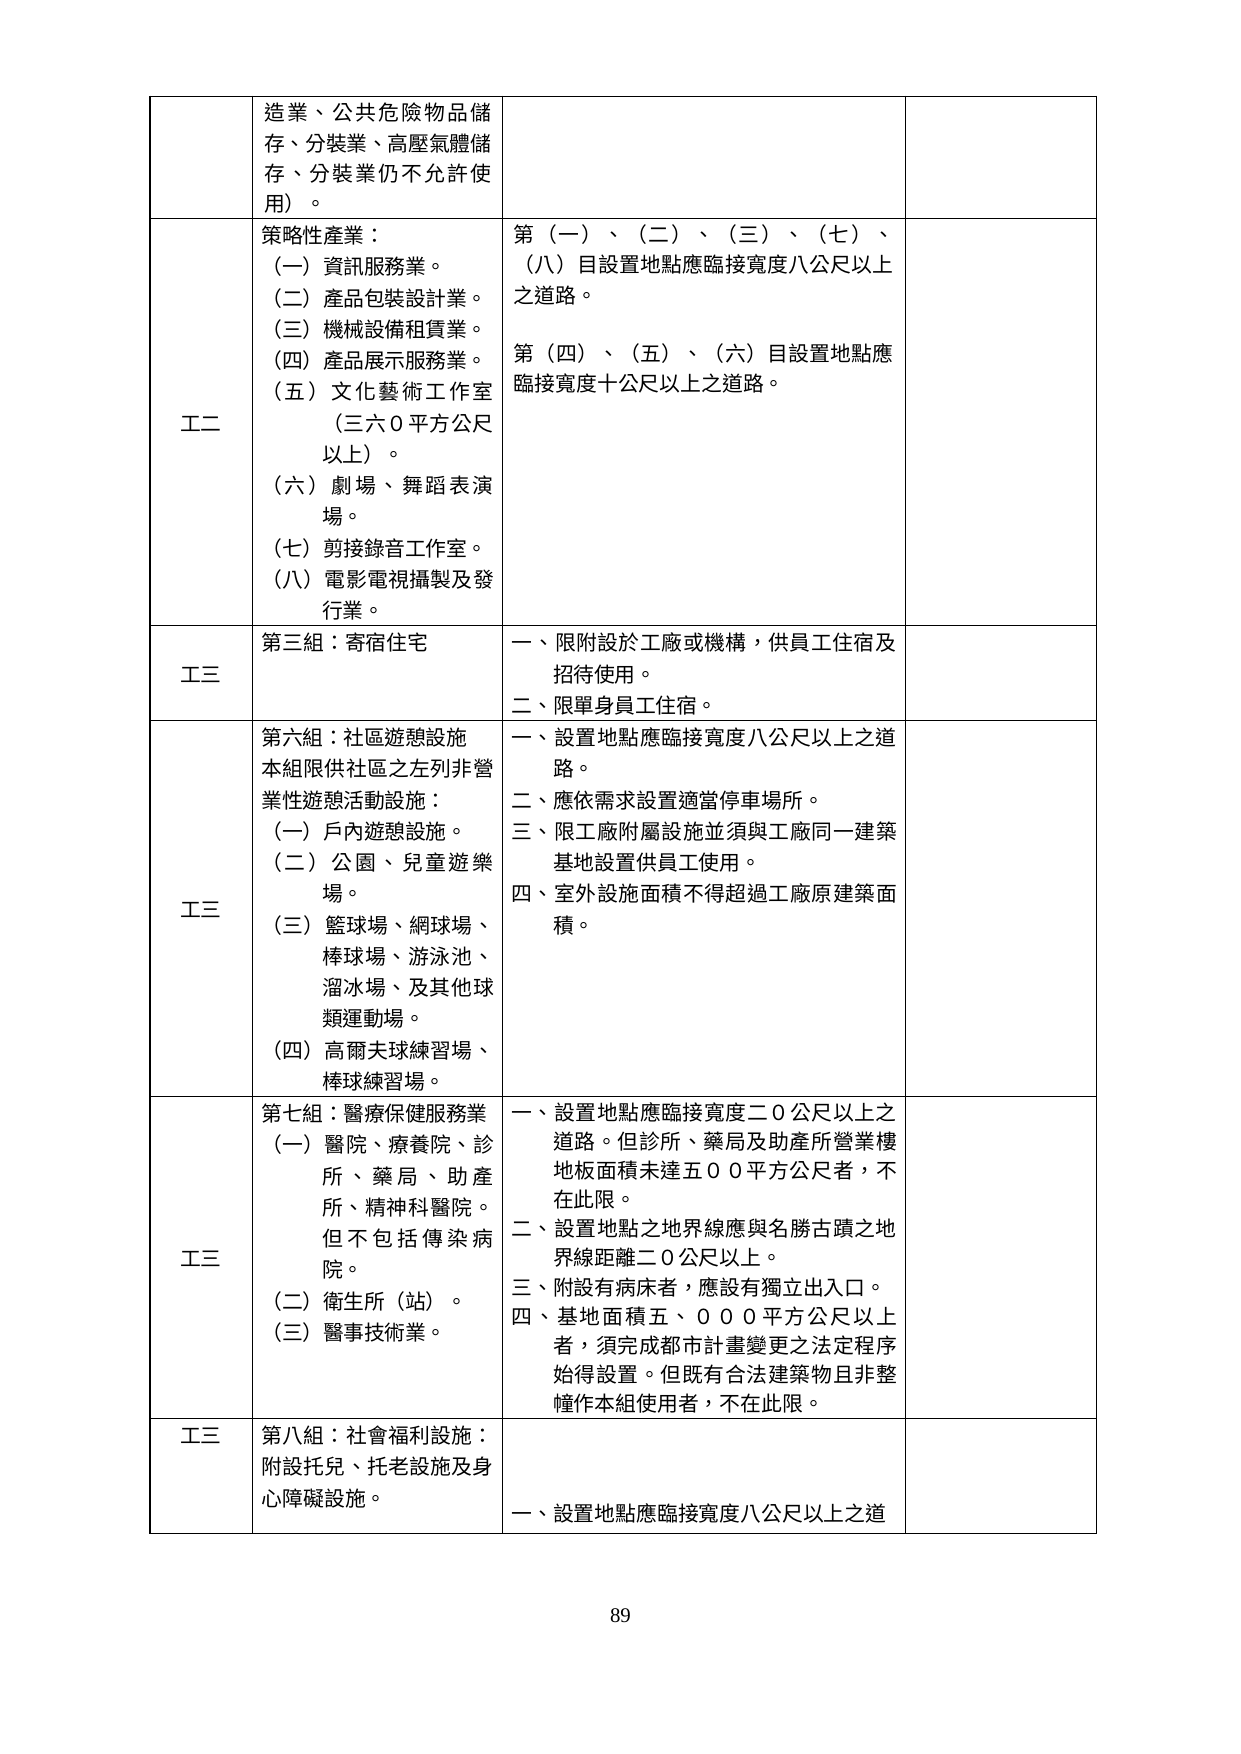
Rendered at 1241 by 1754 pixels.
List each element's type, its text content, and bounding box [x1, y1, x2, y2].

table_cell [906, 1419, 1096, 1533]
table_cell 第六組：社區遊憩設施 本組限供社區之左列非營業性遊憩活動設施： （一）戶內遊憩設施。 （二）公園、兒童遊樂場。 （三）籃球場、網球場、棒球場、游泳池、溜冰場、及其他球類運動場。 （四）高爾夫球練習場、棒球練習場。 [253, 721, 502, 1096]
table_cell [906, 97, 1096, 217]
table_cell [906, 721, 1096, 1096]
table_cell 策略性產業： （一）資訊服務業。 （二）產品包裝設計業。 （三）機械設備租賃業。 （四）產品展示服務業。 （五）文化藝術工作室（三六０平方公尺以上）。 （六）劇場、舞蹈表演場。 （七）剪接錄音工作室。 （八）電影電視攝製及發行業。 [253, 219, 502, 625]
table_cell [503, 97, 905, 217]
table_cell 第八組：社會福利設施：附設托兒、托老設施及身心障礙設施。 [253, 1419, 502, 1533]
table_cell [151, 97, 252, 217]
table_cell 工三 [151, 1097, 252, 1417]
table_cell 一、設置地點應臨接寬度八公尺以上之道路。 二、應依需求設置適當停車場所。 三、限工廠附屬設施並須與工廠同一建築基地設置供員工使用。 四、室外設施面積不得超過工廠原建築面積。 [503, 721, 905, 1096]
table_cell 第七組：醫療保健服務業 （一）醫院、療養院、診所、藥局、助產所、精神科醫院。但不包括傳染病院。 （二）衛生所（站）。 （三）醫事技術業。 [253, 1097, 502, 1417]
table_cell [906, 1097, 1096, 1417]
table_cell 第（一）、（二）、（三）、（七）、（八）目設置地點應臨接寬度八公尺以上之道路。 第（四）、（五）、（六）目設置地點應臨接寬度十公尺以上之道路。 [503, 219, 905, 625]
table_cell 工三 [151, 721, 252, 1096]
table_cell 第三組：寄宿住宅 [253, 626, 502, 719]
table_cell 工二 [151, 219, 252, 625]
table_cell 一、限附設於工廠或機構，供員工住宿及招待使用。 二、限單身員工住宿。 [503, 626, 905, 719]
table_cell [906, 219, 1096, 625]
table_cell [906, 626, 1096, 719]
table_cell 工三 [151, 1419, 252, 1533]
table_cell 工三 [151, 626, 252, 719]
table_cell 造業、公共危險物品儲存、分裝業、高壓氣體儲存、分裝業仍不允許使用）。 [253, 97, 502, 217]
table_cell 一、設置地點應臨接寬度二０公尺以上之道路。但診所、藥局及助產所營業樓地板面積未達五００平方公尺者，不在此限。 二、設置地點之地界線應與名勝古蹟之地界線距離二０公尺以上。 三、附設有病床者，應設有獨立出入口。 四、基地面積五、０００平方公尺以上者，須完成都市計畫變更之法定程序始得設置。但既有合法建築物且非整幢作本組使用者，不在此限。 [503, 1097, 905, 1417]
table_cell 一、設置地點應臨接寬度八公尺以上之道 [503, 1419, 905, 1533]
